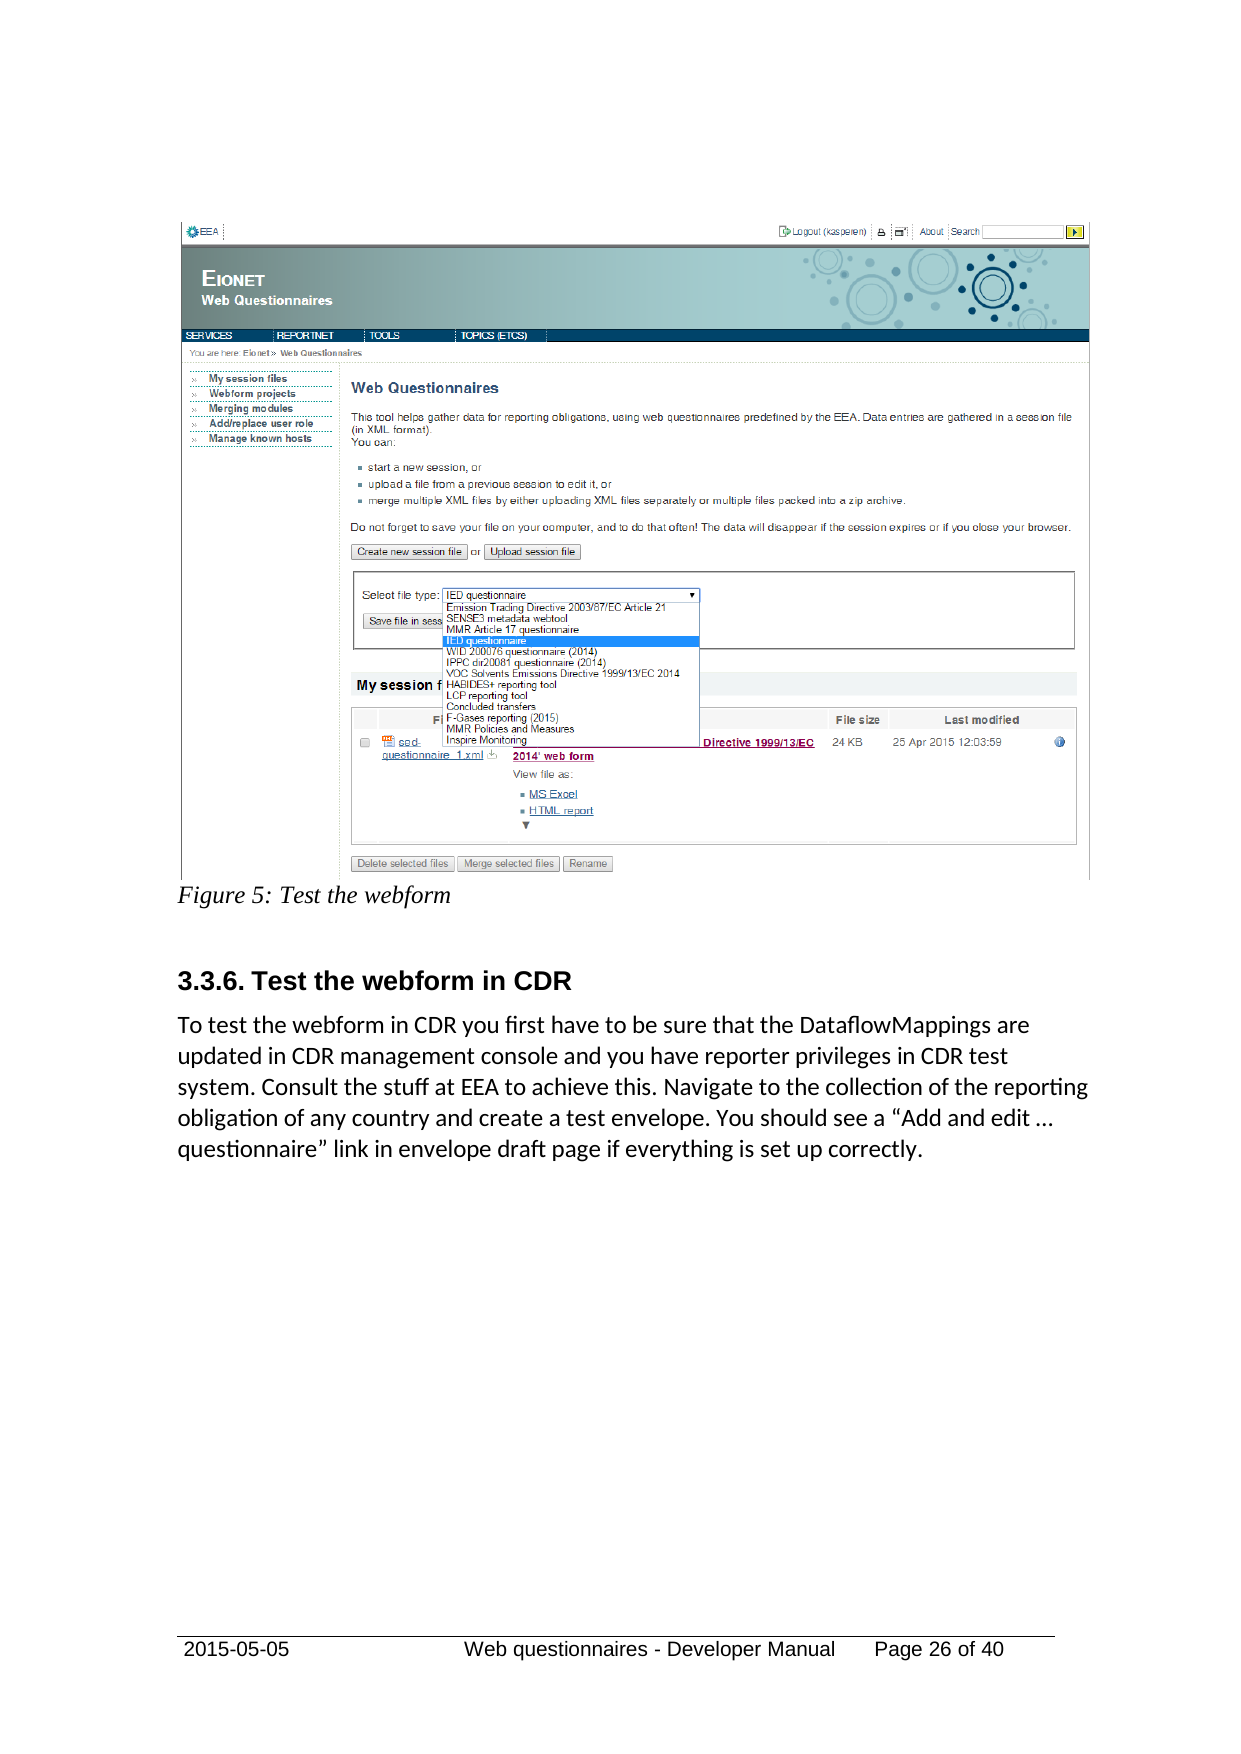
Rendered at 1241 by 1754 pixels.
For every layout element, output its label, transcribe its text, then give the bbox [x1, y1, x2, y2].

subtitle Test the webform in CDR [177, 965, 1092, 996]
text Figure 5: Test the webform [177, 880, 1092, 909]
text To test the webform in CDR you first have to be sure that the DataflowMappings are updated in CDR management console and you have reporter privileges in CDR test system. Consult the stuff at EEA to achieve this. Navigate to the collection of the reporting obligation of any country and create a test envelope. You should see a “Add and edit … questionnaire” link in envelope draft page if everything is set up correctly. [177, 1009, 1092, 1164]
picture [177, 222, 1093, 880]
